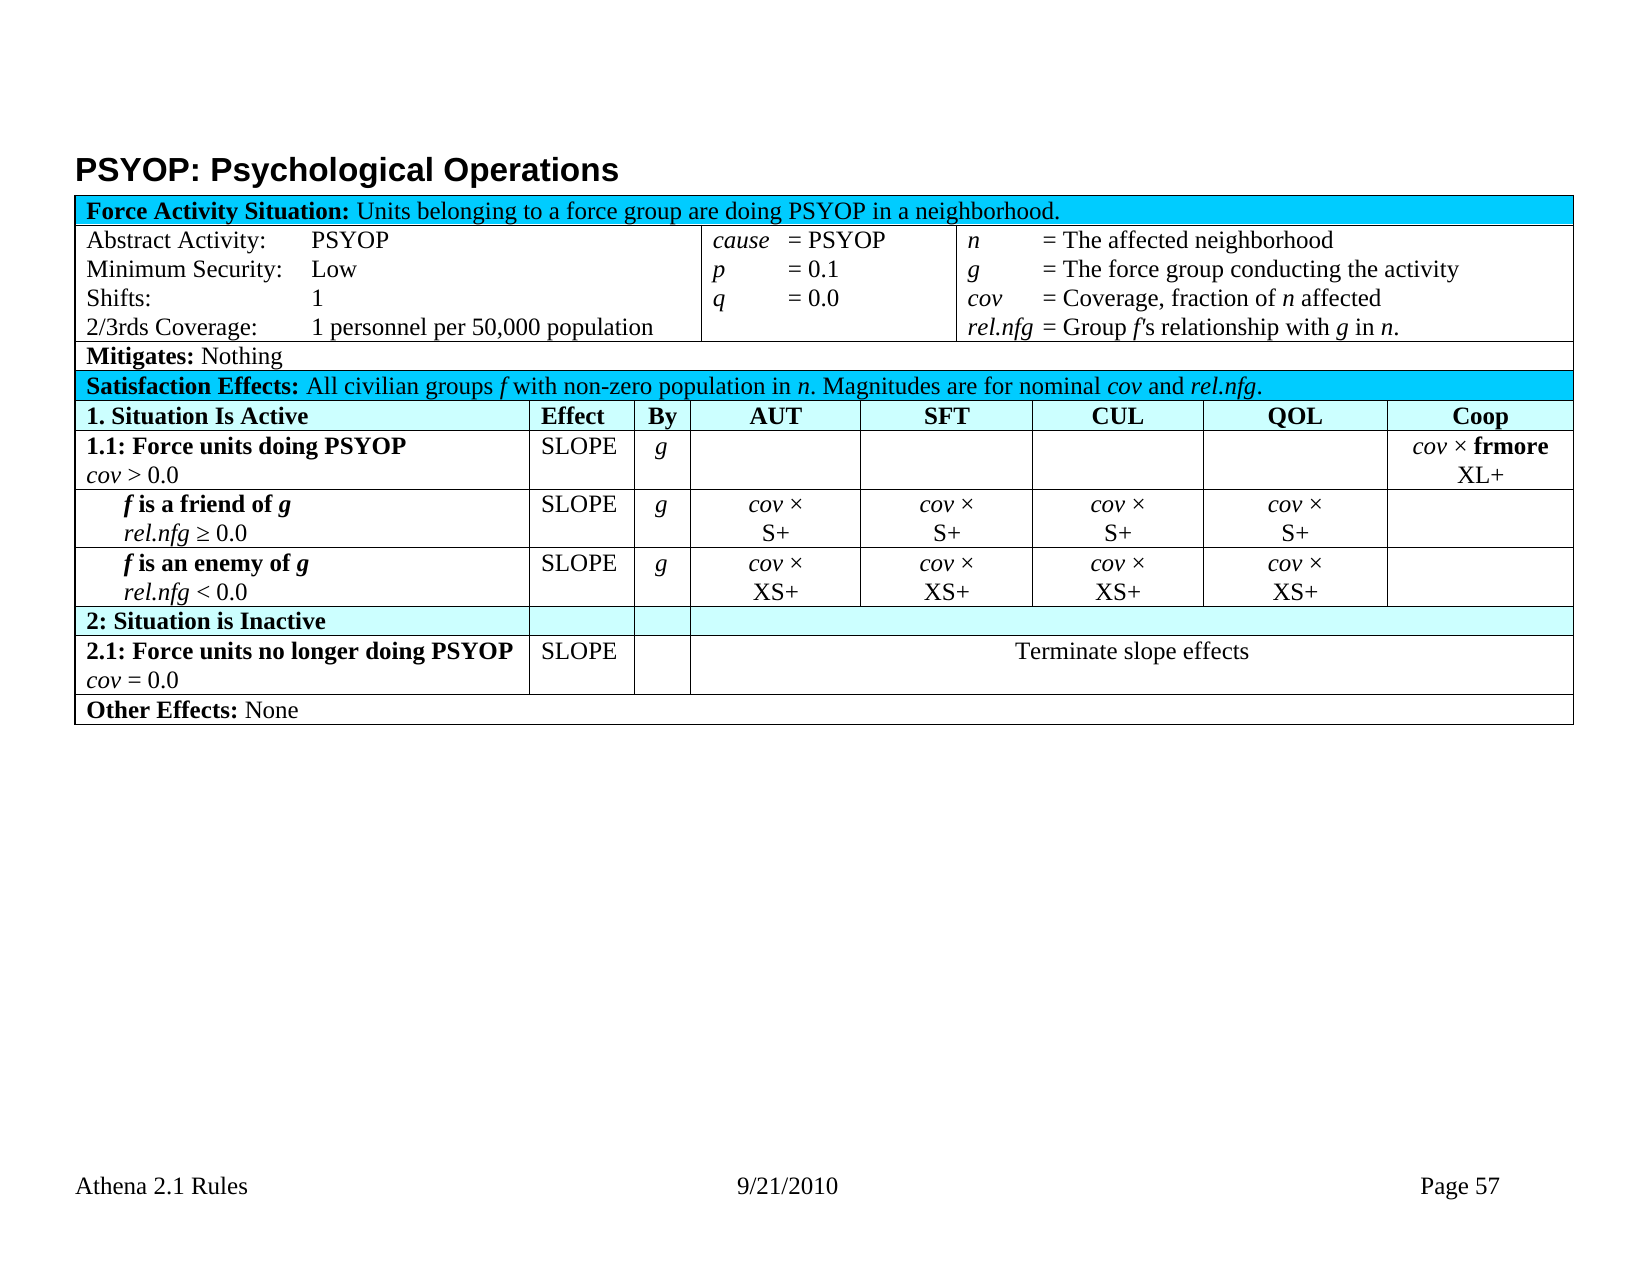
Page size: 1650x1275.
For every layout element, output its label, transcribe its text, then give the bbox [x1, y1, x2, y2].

text PSYOP: Psychological Operations [75, 150, 1575, 188]
table_cell n = The affected neighborhood g = The force group conducting the activity cov = Coverage, fraction of n affected rel.nfg = Group f's relationship with g in n. [957, 226, 1573, 341]
table_cell QOL [1204, 401, 1387, 430]
table_cell [691, 607, 1573, 635]
table_cell [1388, 548, 1573, 606]
table_cell Coop [1388, 401, 1573, 430]
table_cell 1. Situation Is Active [76, 401, 529, 430]
table_cell Effect [530, 401, 634, 430]
table_cell CUL [1033, 401, 1203, 430]
table_cell cov × S+ [861, 490, 1032, 547]
table_cell [1204, 431, 1387, 488]
table_cell [861, 431, 1032, 488]
table_cell AUT [691, 401, 860, 430]
table_cell SLOPE [530, 636, 634, 694]
table_cell cov × XS+ [691, 548, 860, 606]
table_cell cov × XS+ [1033, 548, 1203, 606]
table_cell By [635, 401, 690, 430]
table_cell Abstract Activity: PSYOP Minimum Security: Low Shifts: 1 2/3rds Coverage: 1 personnel per 50,000 population [76, 226, 701, 341]
table_cell f is a friend of g rel.nfg ≥ 0.0 [76, 490, 529, 547]
table_cell cov × S+ [1033, 490, 1203, 547]
table_cell [1033, 431, 1203, 488]
table_cell cov × S+ [691, 490, 860, 547]
table_cell 2.1: Force units no longer doing PSYOP cov = 0.0 [76, 636, 529, 694]
table_cell Satisfaction Effects: All civilian groups f with non-zero population in n. Magnitudes are for nominal cov and rel.nfg. [76, 371, 1573, 400]
table_cell Other Effects: None [76, 695, 1573, 724]
table_cell g [635, 431, 690, 488]
table_cell SFT [861, 401, 1032, 430]
table_cell [691, 431, 860, 488]
table_cell cov × frmore XL+ [1388, 431, 1573, 488]
table_cell 1.1: Force units doing PSYOP cov > 0.0 [76, 431, 529, 488]
table_header Force Activity Situation: Units belonging to a force group are doing PSYOP in a neighborhood. [76, 196, 1573, 224]
table_cell [1388, 490, 1573, 547]
table_cell SLOPE [530, 431, 634, 488]
table_cell f is an enemy of g rel.nfg < 0.0 [76, 548, 529, 606]
table_cell [635, 607, 690, 635]
table_cell cov × XS+ [861, 548, 1032, 606]
table_cell [530, 607, 634, 635]
table_cell cause = PSYOP p = 0.1 q = 0.0 [702, 226, 956, 341]
table_cell cov × XS+ [1204, 548, 1387, 606]
table_cell g [635, 548, 690, 606]
table_cell SLOPE [530, 548, 634, 606]
table_cell Mitigates: Nothing [76, 342, 1573, 370]
table_cell 2: Situation is Inactive [76, 607, 529, 635]
table_cell Terminate slope effects [691, 636, 1573, 694]
table_cell cov × S+ [1204, 490, 1387, 547]
table_cell SLOPE [530, 490, 634, 547]
table_cell g [635, 490, 690, 547]
table_cell [635, 636, 690, 694]
